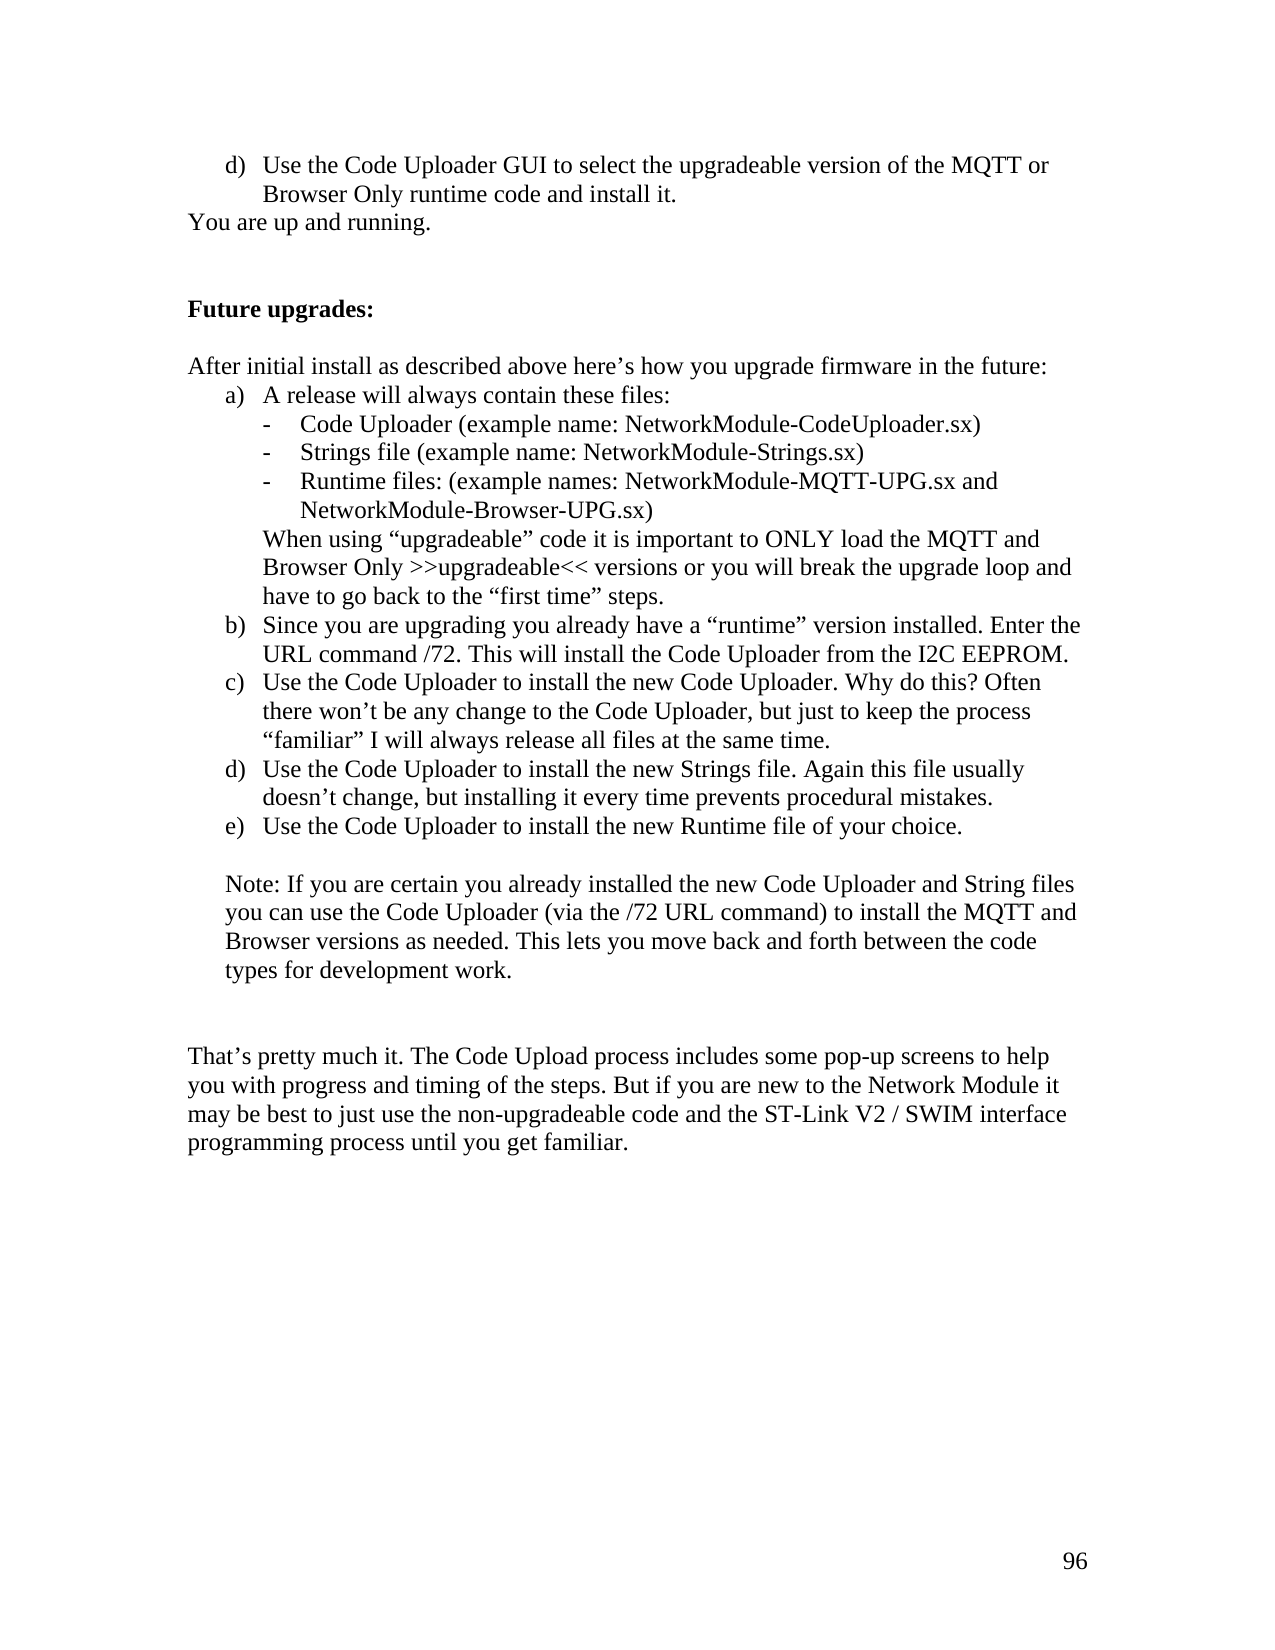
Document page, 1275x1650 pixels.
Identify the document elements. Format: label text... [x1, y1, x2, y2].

text Note: If you are certain you already installed the new Code Uploader and String files you can use the Code Uploader (via the /72 URL command) to install the MQTT and Browser versions as needed. This lets you move back and forth between the code types for development work. [225, 869, 1087, 984]
list Runtime files: (example names: NetworkModule-MQTT-UPG.sx and NetworkModule-Browser-UPG.sx) [262, 466, 1087, 524]
list A release will always contain these files: [225, 380, 1087, 409]
list Strings file (example name: NetworkModule-Strings.sx) [262, 437, 1087, 466]
list Use the Code Uploader to install the new Runtime file of your choice. [225, 811, 1087, 840]
text Future upgrades: [187, 294, 1087, 322]
list Since you are upgrading you already have a “runtime” version installed. Enter the URL command /72. This will install the Code Uploader from the I2C EEPROM. [225, 610, 1087, 667]
list Code Uploader (example name: NetworkModule-CodeUploader.sx) [262, 409, 1087, 437]
list Use the Code Uploader to install the new Strings file. Again this file usually doesn’t change, but installing it every time prevents procedural mistakes. [225, 754, 1087, 811]
text You are up and running. [187, 207, 1087, 236]
text When using “upgradeable” code it is important to ONLY load the MQTT and Browser Only >>upgradeable<< versions or you will break the upgrade loop and have to go back to the “first time” steps. [262, 524, 1087, 610]
text That’s pretty much it. The Code Upload process includes some pop-up screens to help you with progress and timing of the steps. But if you are new to the Network Module it may be best to just use the non-upgradeable code and the ST-Link V2 / SWIM interface programming process until you get familiar. [187, 1041, 1087, 1156]
text After initial install as described above here’s how you upgrade firmware in the future: [187, 351, 1087, 380]
list Use the Code Uploader to install the new Code Uploader. Why do this? Often there won’t be any change to the Code Uploader, but just to keep the process “familiar” I will always release all files at the same time. [225, 667, 1087, 754]
list Use the Code Uploader GUI to select the upgradeable version of the MQTT or Browser Only runtime code and install it. [225, 150, 1087, 207]
